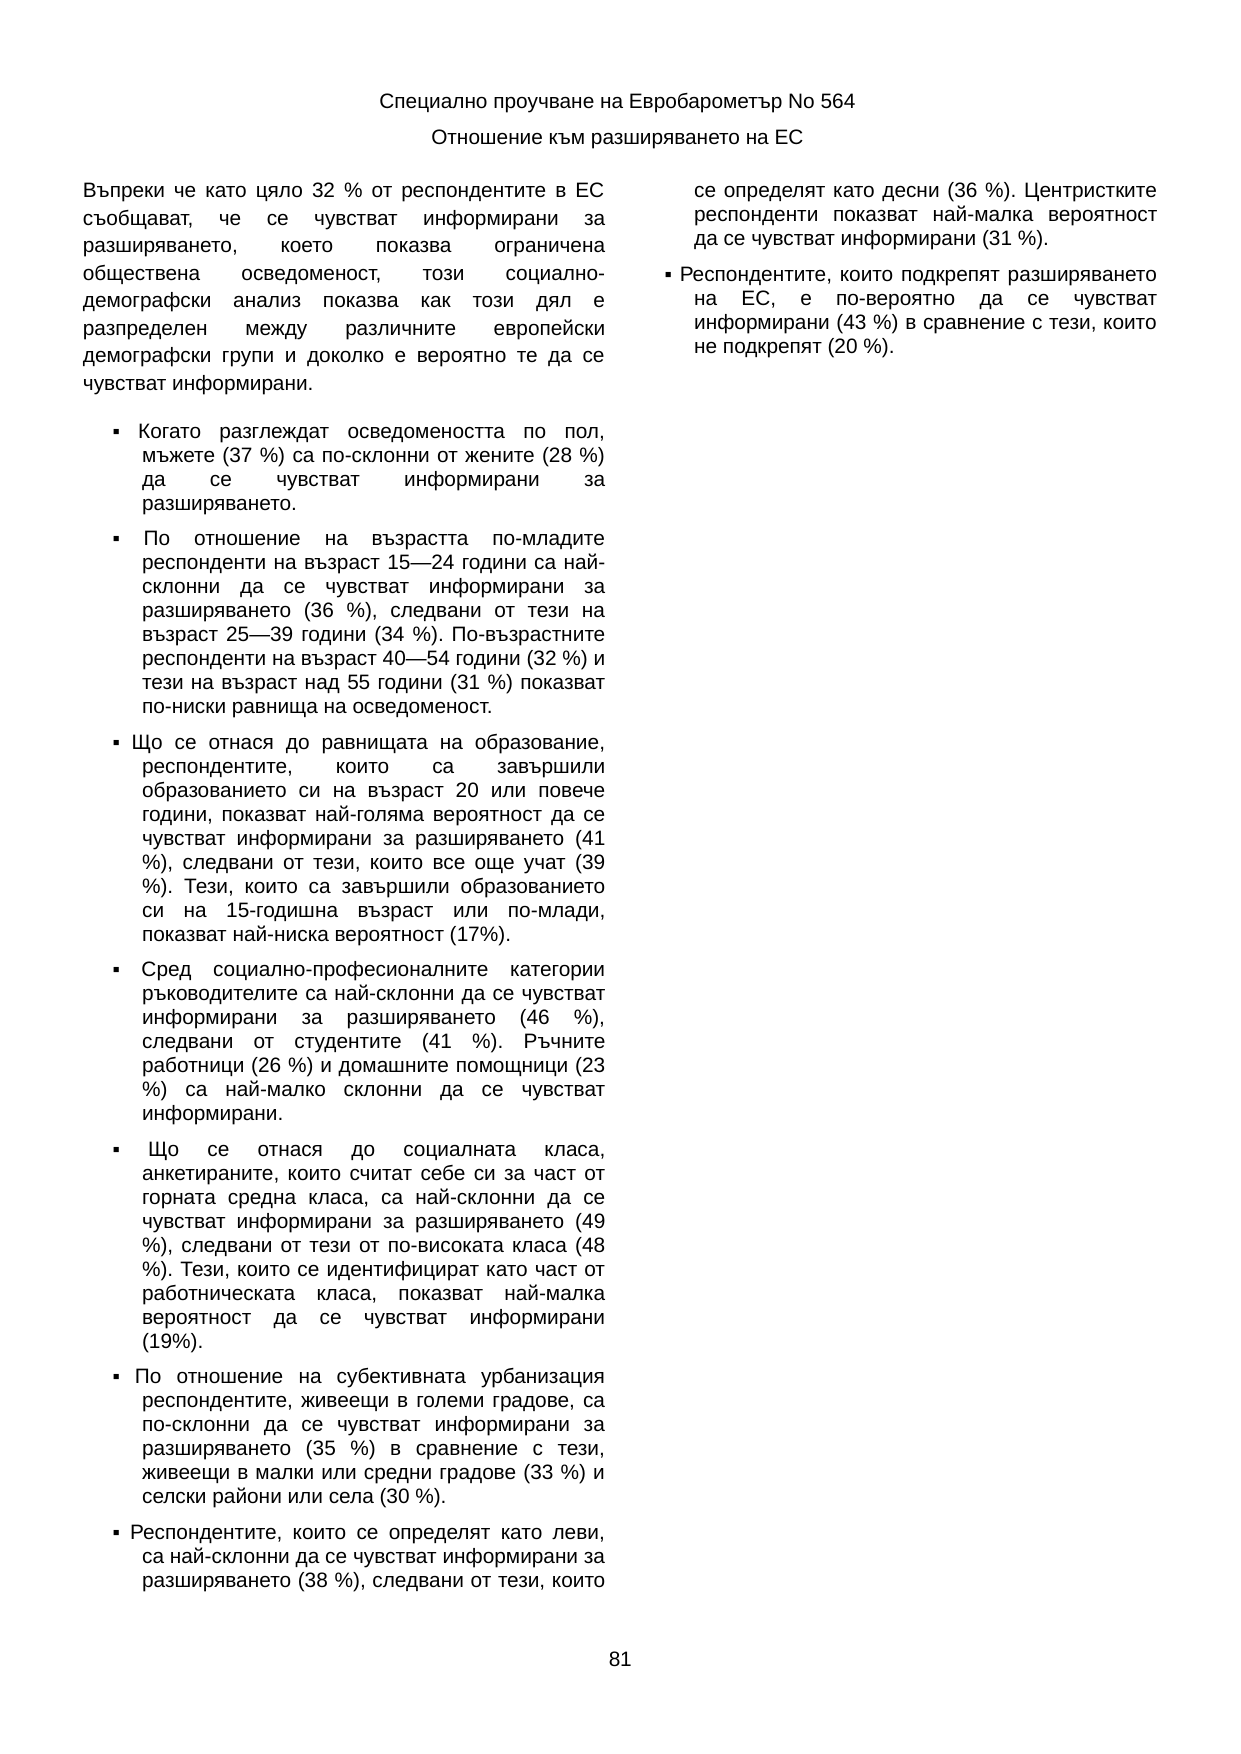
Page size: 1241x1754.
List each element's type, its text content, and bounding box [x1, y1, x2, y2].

text ▪ По отношение на субективната урбанизация респондентите, живеещи в големи градове, са по-склонни да се чувстват информирани за разширяването (35 %) в сравнение с тези, живеещи в малки или средни градове (33 %) и селски райони или села (30 %). [112, 1364, 605, 1508]
text ▪ Респондентите, които се определят като леви, са най-склонни да се чувстват информирани за разширяването (38 %), следвани от тези, които [112, 1520, 605, 1592]
text ▪ Сред социално-професионалните категории ръководителите са най-склонни да се чувстват информирани за разширяването (46 %), следвани от студентите (41 %). Ръчните работници (26 %) и домашните помощници (23 %) са най-малко склонни да се чувстват информирани. [112, 957, 605, 1125]
text Въпреки че като цяло 32 % от респондентите в ЕС съобщават, че се чувстват информирани за разширяването, което показва ограничена обществена осведоменост, този социално-демографски анализ показва как този дял е разпределен между различните европейски демографски групи и доколко е вероятно те да се чувстват информирани. [83, 178, 605, 394]
text ▪ По отношение на възрастта по-младите респонденти на възраст 15—24 години са най-склонни да се чувстват информирани за разширяването (36 %), следвани от тези на възраст 25—39 години (34 %). По-възрастните респонденти на възраст 40—54 години (32 %) и тези на възраст над 55 години (31 %) показват по-ниски равнища на осведоменост. [112, 526, 605, 718]
text се определят като десни (36 %). Центристките респонденти показват най-малка вероятност да се чувстват информирани (31 %). [664, 178, 1157, 250]
text ▪ Респондентите, които подкрепят разширяването на ЕС, е по-вероятно да се чувстват информирани (43 %) в сравнение с тези, които не подкрепят (20 %). [664, 262, 1157, 357]
text ▪ Що се отнася до равнищата на образование, респондентите, които са завършили образованието си на възраст 20 или повече години, показват най-голяма вероятност да се чувстват информирани за разширяването (41 %), следвани от тези, които все още учат (39 %). Тези, които са завършили образованието си на 15-годишна възраст или по-млади, показват най-ниска вероятност (17%). [112, 730, 605, 945]
text ▪ Когато разглеждат осведомеността по пол, мъжете (37 %) са по-склонни от жените (28 %) да се чувстват информирани за разширяването. [112, 418, 605, 514]
text ▪ Що се отнася до социалната класа, анкетираните, които считат себе си за част от горната средна класа, са най-склонни да се чувстват информирани за разширяването (49 %), следвани от тези от по-високата класа (48 %). Тези, които се идентифицират като част от работническата класа, показват най-малка вероятност да се чувстват информирани (19%). [112, 1137, 605, 1352]
